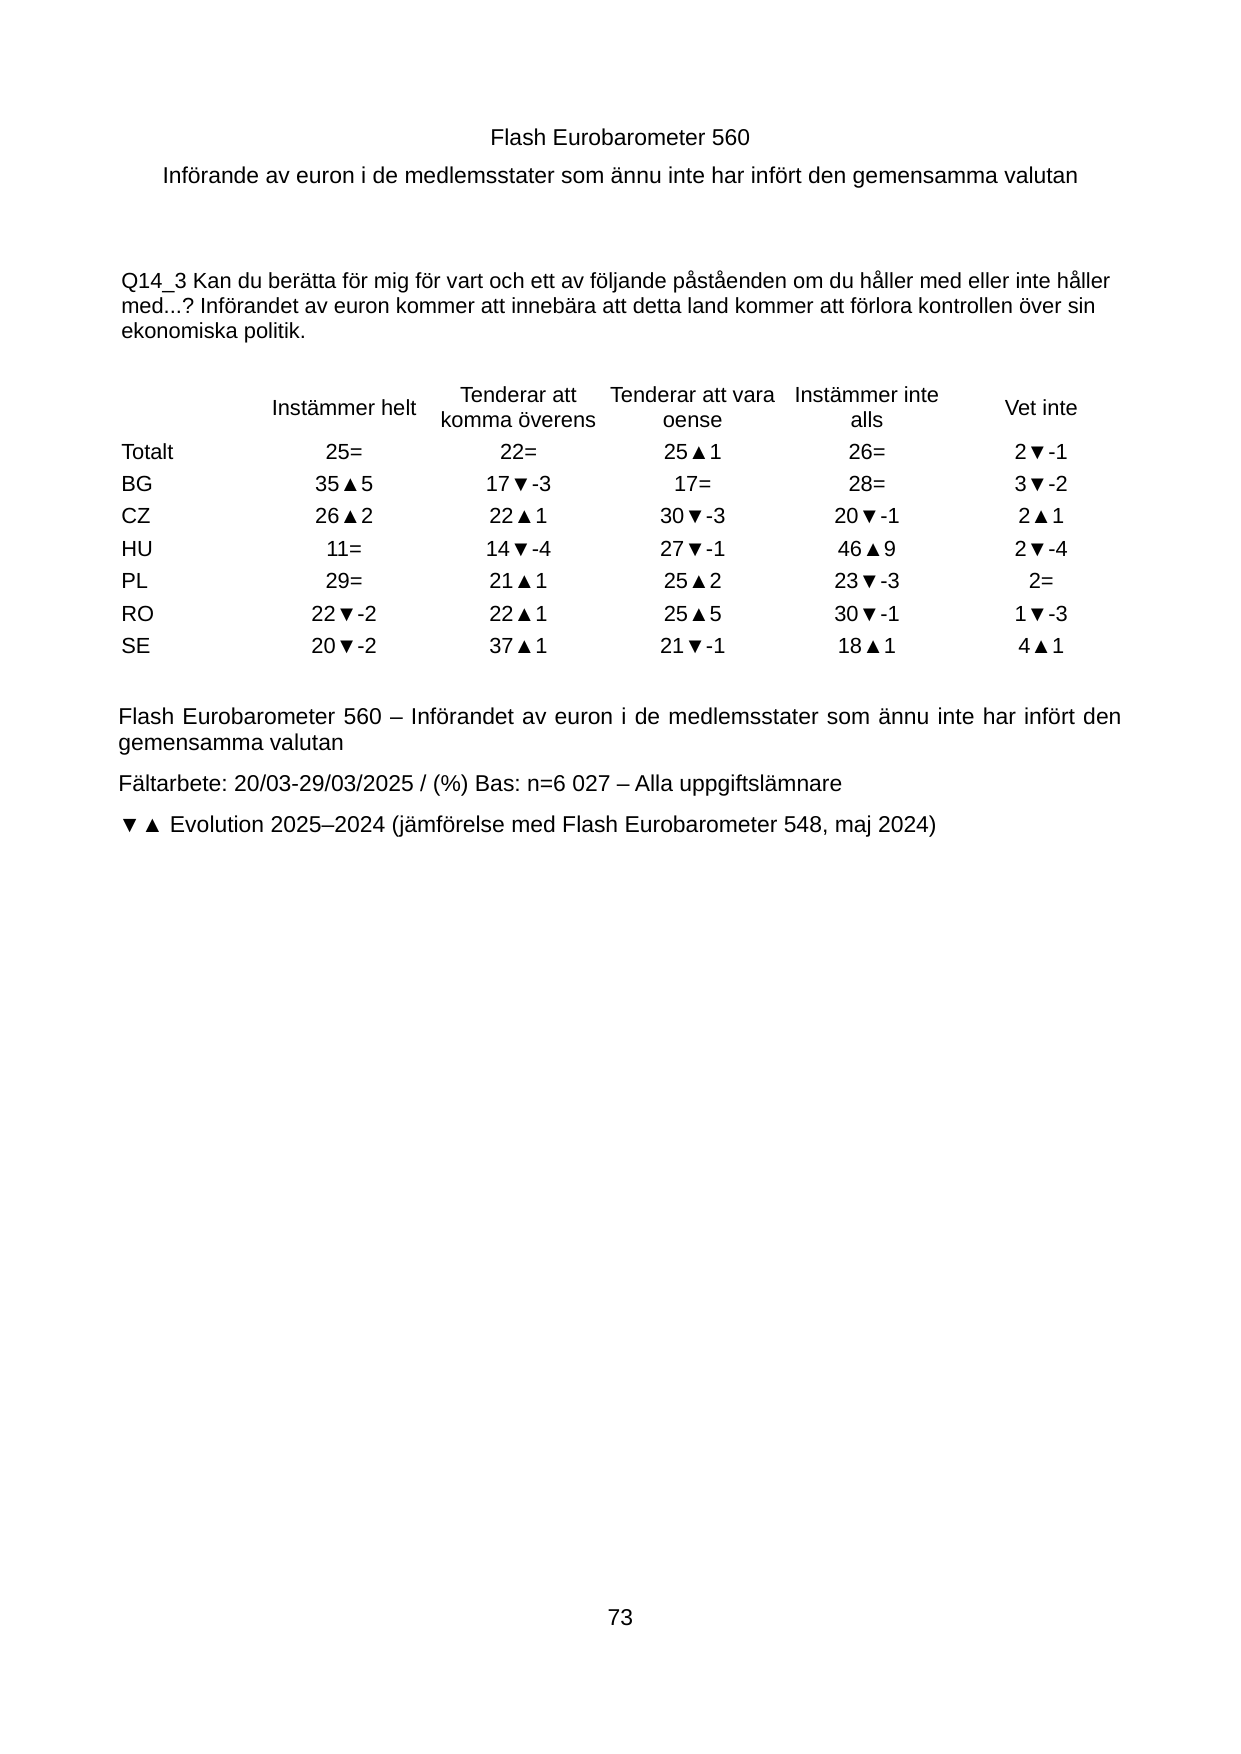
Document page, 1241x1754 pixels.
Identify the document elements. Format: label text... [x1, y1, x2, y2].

table_cell [780, 346, 954, 379]
table_cell 17▼-3 [431, 468, 605, 500]
table_cell 21▼-1 [605, 630, 779, 662]
table_cell 2▼-4 [954, 532, 1128, 565]
table_cell 18▲1 [780, 630, 954, 662]
table_cell Instämmer helt [257, 379, 431, 435]
table_cell 25▲2 [605, 565, 779, 597]
table_cell 3▼-2 [954, 468, 1128, 500]
text ▼▲ Evolution 2025–2024 (jämförelse med Flash Eurobarometer 548, maj 2024) [118, 811, 1122, 837]
table_cell HU [118, 532, 257, 565]
text Fältarbete: 20/03-29/03/2025 / (%) Bas: n=6 027 – Alla uppgiftslämnare [118, 770, 1122, 796]
table_cell 35▲5 [257, 468, 431, 500]
table_cell 4▲1 [954, 630, 1128, 662]
table_header Q14_3 Kan du berätta för mig för vart och ett av följande påståenden om du håller med eller inte håller med...? Införandet av euron kommer att innebära att detta land kommer att förlora kontrollen över sin ekonomiska politik. [118, 265, 1128, 346]
table_cell 25▲5 [605, 597, 779, 629]
text Flash Eurobarometer 560 – Införandet av euron i de medlemsstater som ännu inte har infört den gemensamma valutan [118, 703, 1122, 756]
table_cell 2▼-1 [954, 435, 1128, 467]
table_cell 29= [257, 565, 431, 597]
table_cell 30▼-3 [605, 500, 779, 532]
table_cell 20▼-1 [780, 500, 954, 532]
table_cell 22▼-2 [257, 597, 431, 629]
table_cell 46▲9 [780, 532, 954, 565]
table_cell 14▼-4 [431, 532, 605, 565]
table_cell 17= [605, 468, 779, 500]
table_cell [118, 346, 257, 379]
table_cell Instämmer inte alls [780, 379, 954, 435]
table_cell 22▲1 [431, 500, 605, 532]
table_cell 30▼-1 [780, 597, 954, 629]
table_cell 20▼-2 [257, 630, 431, 662]
table_cell 1▼-3 [954, 597, 1128, 629]
table_cell 37▲1 [431, 630, 605, 662]
table_cell 28= [780, 468, 954, 500]
table_cell Tenderar att vara oense [605, 379, 779, 435]
table_cell 25= [257, 435, 431, 467]
table_cell 27▼-1 [605, 532, 779, 565]
table_cell 11= [257, 532, 431, 565]
table_cell 21▲1 [431, 565, 605, 597]
table_cell [257, 346, 431, 379]
table_cell [118, 379, 257, 435]
table_cell 22▲1 [431, 597, 605, 629]
table_cell SE [118, 630, 257, 662]
table_cell 2▲1 [954, 500, 1128, 532]
table_cell 26▲2 [257, 500, 431, 532]
table_cell [431, 346, 605, 379]
table_cell 26= [780, 435, 954, 467]
table_cell Vet inte [954, 379, 1128, 435]
table_cell Totalt [118, 435, 257, 467]
table_cell PL [118, 565, 257, 597]
table_cell [605, 346, 779, 379]
table_cell CZ [118, 500, 257, 532]
table_cell BG [118, 468, 257, 500]
table_cell 2= [954, 565, 1128, 597]
table_cell RO [118, 597, 257, 629]
table_cell 23▼-3 [780, 565, 954, 597]
table_cell Tenderar att komma överens [431, 379, 605, 435]
table_cell 22= [431, 435, 605, 467]
table_cell [954, 346, 1128, 379]
table_cell 25▲1 [605, 435, 779, 467]
